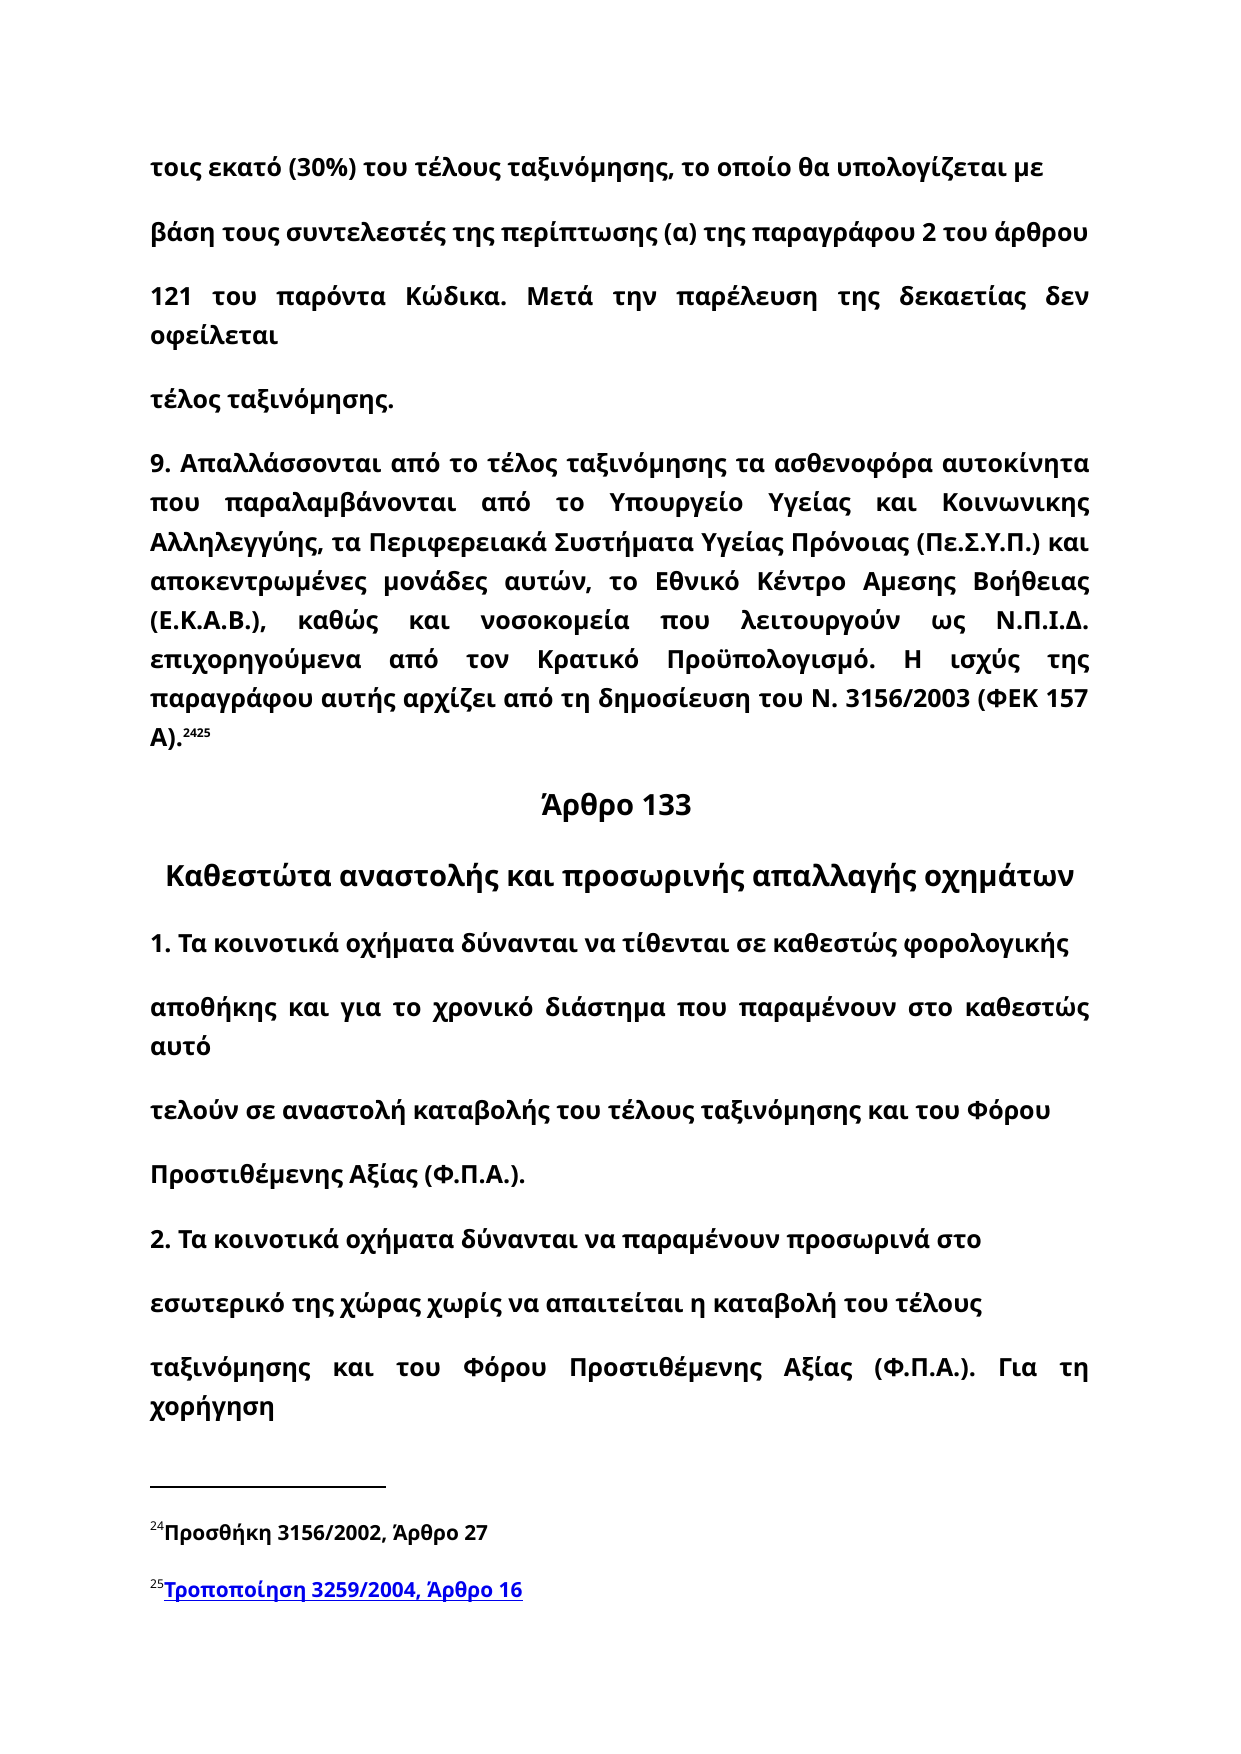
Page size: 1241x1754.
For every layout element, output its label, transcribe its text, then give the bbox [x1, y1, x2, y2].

text Προσθήκη 3156/2002, Άρθρο 27 [150, 1518, 1090, 1546]
text τελούν σε αναστολή καταβολής του τέλους ταξινόμησης και του Φόρου [150, 1093, 1090, 1127]
text εσωτερικό της χώρας χωρίς να απαιτείται η καταβολή του τέλους [150, 1285, 1090, 1319]
text ταξινόμησης και του Φόρου Προστιθέμενης Αξίας (Φ.Π.Α.). Για τη χορήγηση [150, 1349, 1090, 1423]
text αποθήκης και για το χρονικό διάστημα που παραμένουν στο καθεστώς αυτό [150, 989, 1090, 1063]
text 2. Τα κοινοτικά οχήματα δύνανται να παραμένουν προσωρινά στο [150, 1221, 1090, 1255]
text 9. Απαλλάσσονται από το τέλος ταξινόμησης τα ασθενοφόρα αυτοκίνητα που παραλαμβάνονται από το Υπουργείο Υγείας και Κοινωνικης Αλληλεγγύης, τα Περιφερειακά Συστήματα Υγείας Πρόνοιας (Πε.Σ.Υ.Π.) και αποκεντρωμένες μονάδες αυτών, το Εθνικό Κέντρο Αμεσης Βοήθειας (Ε.Κ.Α.Β.), καθώς και νοσοκομεία που λειτουργούν ως Ν.Π.Ι.Δ. επιχορηγούμενα από τον Κρατικό Προϋπολογισμό. Η ισχύς της παραγράφου αυτής αρχίζει από τη δημοσίευση του Ν. 3156/2003 (ΦΕΚ 157 Α). [150, 446, 1090, 754]
text 121 του παρόντα Κώδικα. Μετά την παρέλευση της δεκαετίας δεν οφείλεται [150, 278, 1090, 352]
subtitle Άρθρο 133 [150, 784, 1090, 824]
text Τροποποίηση 3259/2004, Άρθρο 16 [150, 1576, 1090, 1604]
text βάση τους συντελεστές της περίπτωσης (α) της παραγράφου 2 του άρθρου [150, 214, 1090, 248]
text τέλος ταξινόμησης. [150, 382, 1090, 416]
text 1. Τα κοινοτικά οχήματα δύνανται να τίθενται σε καθεστώς φορολογικής [150, 925, 1090, 959]
text τοις εκατό (30%) του τέλους ταξινόμησης, το οποίο θα υπολογίζεται με [150, 150, 1090, 184]
text Προστιθέμενης Αξίας (Φ.Π.Α.). [150, 1157, 1090, 1191]
subtitle Καθεστώτα αναστολής και προσωρινής απαλλαγής οχημάτων [150, 855, 1090, 894]
